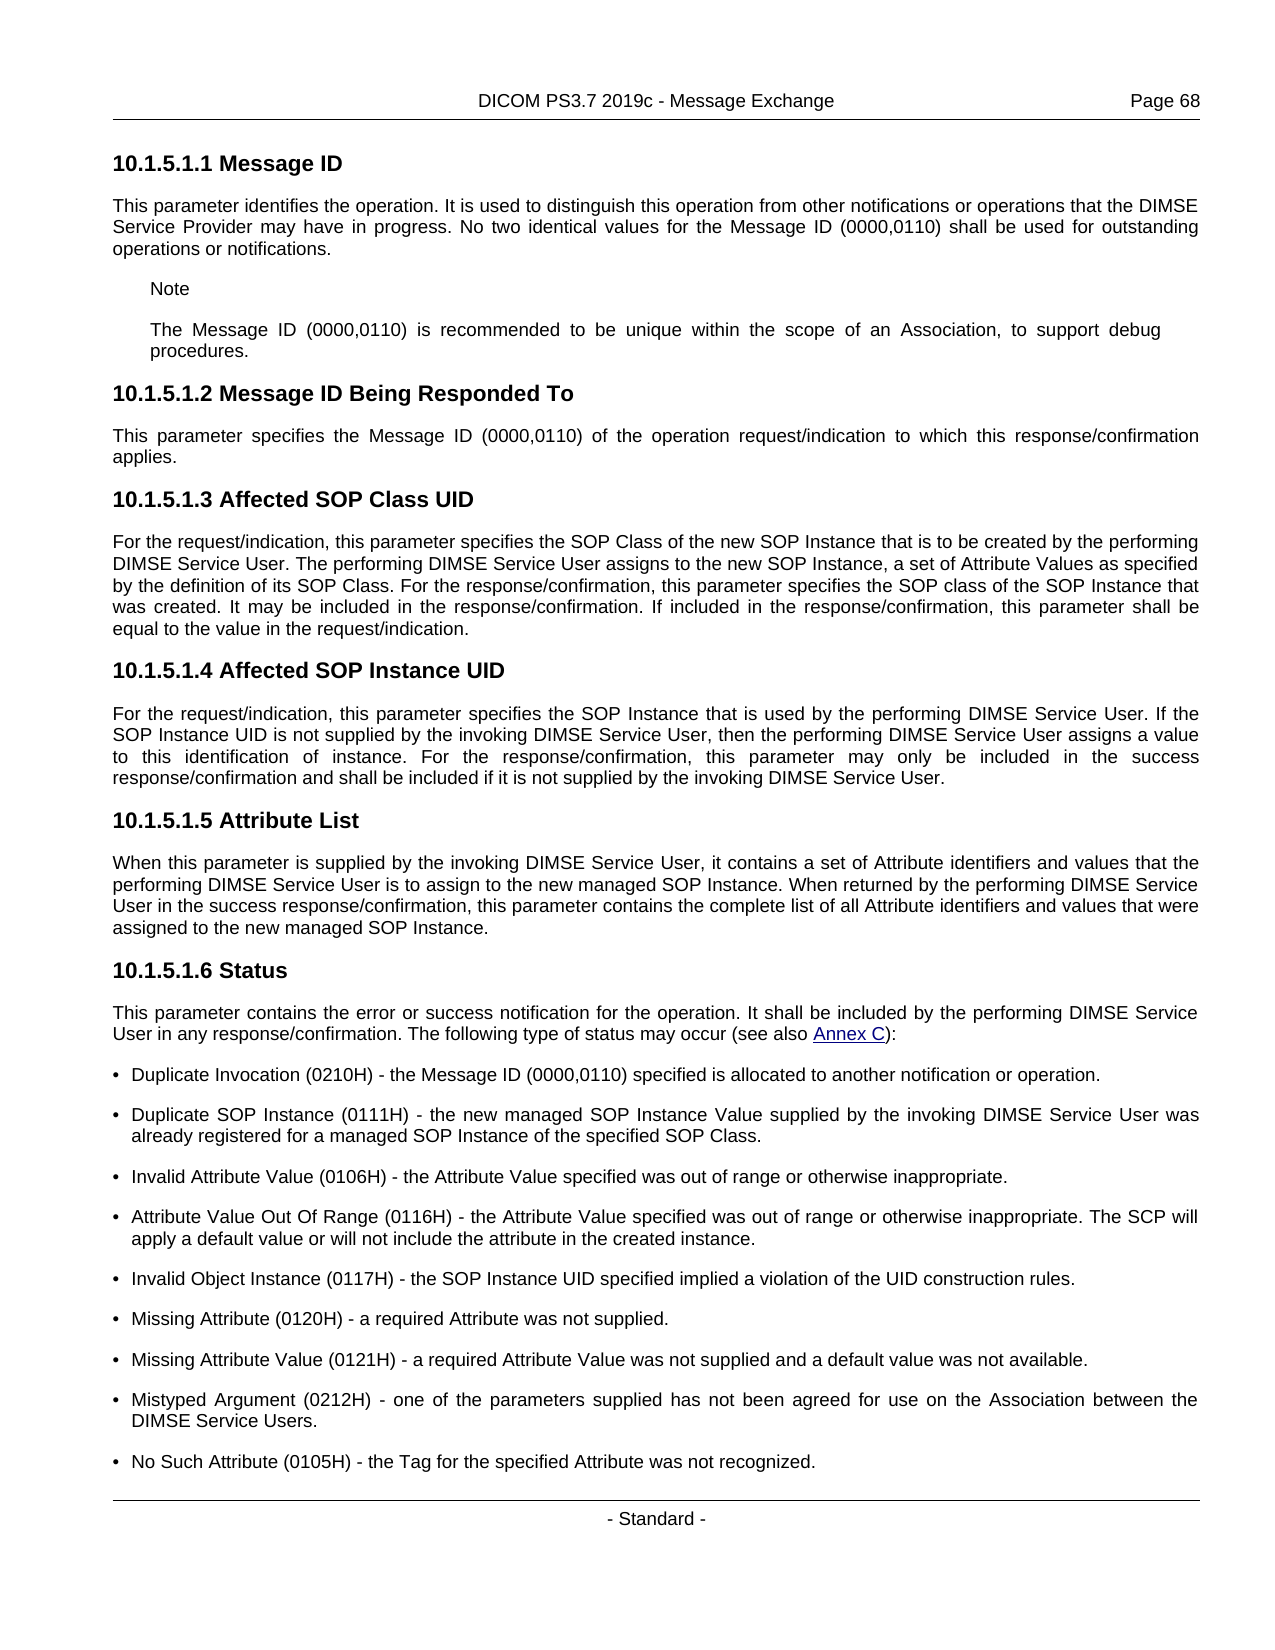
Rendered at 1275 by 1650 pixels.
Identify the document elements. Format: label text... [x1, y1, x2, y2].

text 10.1.5.1.6 Status [112, 957, 1200, 983]
text • Missing Attribute (0120H) - a required Attribute was not supplied. [112, 1308, 1200, 1330]
text 10.1.5.1.2 Message ID Being Responded To [112, 380, 1200, 406]
text For the request/indication, this parameter specifies the SOP Instance that is used by the performing DIMSE Service User. If the SOP Instance UID is not supplied by the invoking DIMSE Service User, then the performing DIMSE Service User assigns a value to this identification of instance. For the response/confirmation, this parameter may only be included in the success response/confirmation and shall be included if it is not supplied by the invoking DIMSE Service User. [112, 702, 1200, 789]
text 10.1.5.1.1 Message ID [112, 150, 1200, 176]
text 10.1.5.1.5 Attribute List [112, 807, 1200, 833]
text • Duplicate SOP Instance (0111H) - the new managed SOP Instance Value supplied by the invoking DIMSE Service User was already registered for a managed SOP Instance of the specified SOP Class. [112, 1104, 1200, 1147]
text The Message ID (0000,0110) is recommended to be unique within the scope of an Association, to support debug procedures. [150, 318, 1162, 361]
text • Attribute Value Out Of Range (0116H) - the Attribute Value specified was out of range or otherwise inappropriate. The SCP will apply a default value or will not include the attribute in the created instance. [112, 1206, 1200, 1249]
text Note [150, 278, 1162, 299]
text 10.1.5.1.3 Affected SOP Class UID [112, 487, 1200, 512]
text 10.1.5.1.4 Affected SOP Instance UID [112, 658, 1200, 684]
text • Invalid Object Instance (0117H) - the SOP Instance UID specified implied a violation of the UID construction rules. [112, 1268, 1200, 1289]
text This parameter specifies the Message ID (0000,0110) of the operation request/indication to which this response/confirmation applies. [112, 425, 1200, 468]
text This parameter identifies the operation. It is used to distinguish this operation from other notifications or operations that the DIMSE Service Provider may have in progress. No two identical values for the Message ID (0000,0110) shall be used for outstanding operations or notifications. [112, 194, 1200, 259]
text This parameter contains the error or success notification for the operation. It shall be included by the performing DIMSE Service User in any response/confirmation. The following type of status may occur (see also Annex C): [112, 1002, 1200, 1045]
text • Missing Attribute Value (0121H) - a required Attribute Value was not supplied and a default value was not available. [112, 1348, 1200, 1370]
text • Invalid Attribute Value (0106H) - the Attribute Value specified was out of range or otherwise inappropriate. [112, 1166, 1200, 1187]
text • Duplicate Invocation (0210H) - the Message ID (0000,0110) specified is allocated to another notification or operation. [112, 1063, 1200, 1085]
text • Mistyped Argument (0212H) - one of the parameters supplied has not been agreed for use on the Association between the DIMSE Service Users. [112, 1389, 1200, 1432]
text For the request/indication, this parameter specifies the SOP Class of the new SOP Instance that is to be created by the performing DIMSE Service User. The performing DIMSE Service User assigns to the new SOP Instance, a set of Attribute Values as specified by the definition of its SOP Class. For the response/confirmation, this parameter specifies the SOP class of the SOP Instance that was created. It may be included in the response/confirmation. If included in the response/confirmation, this parameter shall be equal to the value in the request/indication. [112, 531, 1200, 639]
text • No Such Attribute (0105H) - the Tag for the specified Attribute was not recognized. [112, 1451, 1200, 1472]
text When this parameter is supplied by the invoking DIMSE Service User, it contains a set of Attribute identifiers and values that the performing DIMSE Service User is to assign to the new managed SOP Instance. When returned by the performing DIMSE Service User in the success response/confirmation, this parameter contains the complete list of all Attribute identifiers and values that were assigned to the new managed SOP Instance. [112, 852, 1200, 938]
